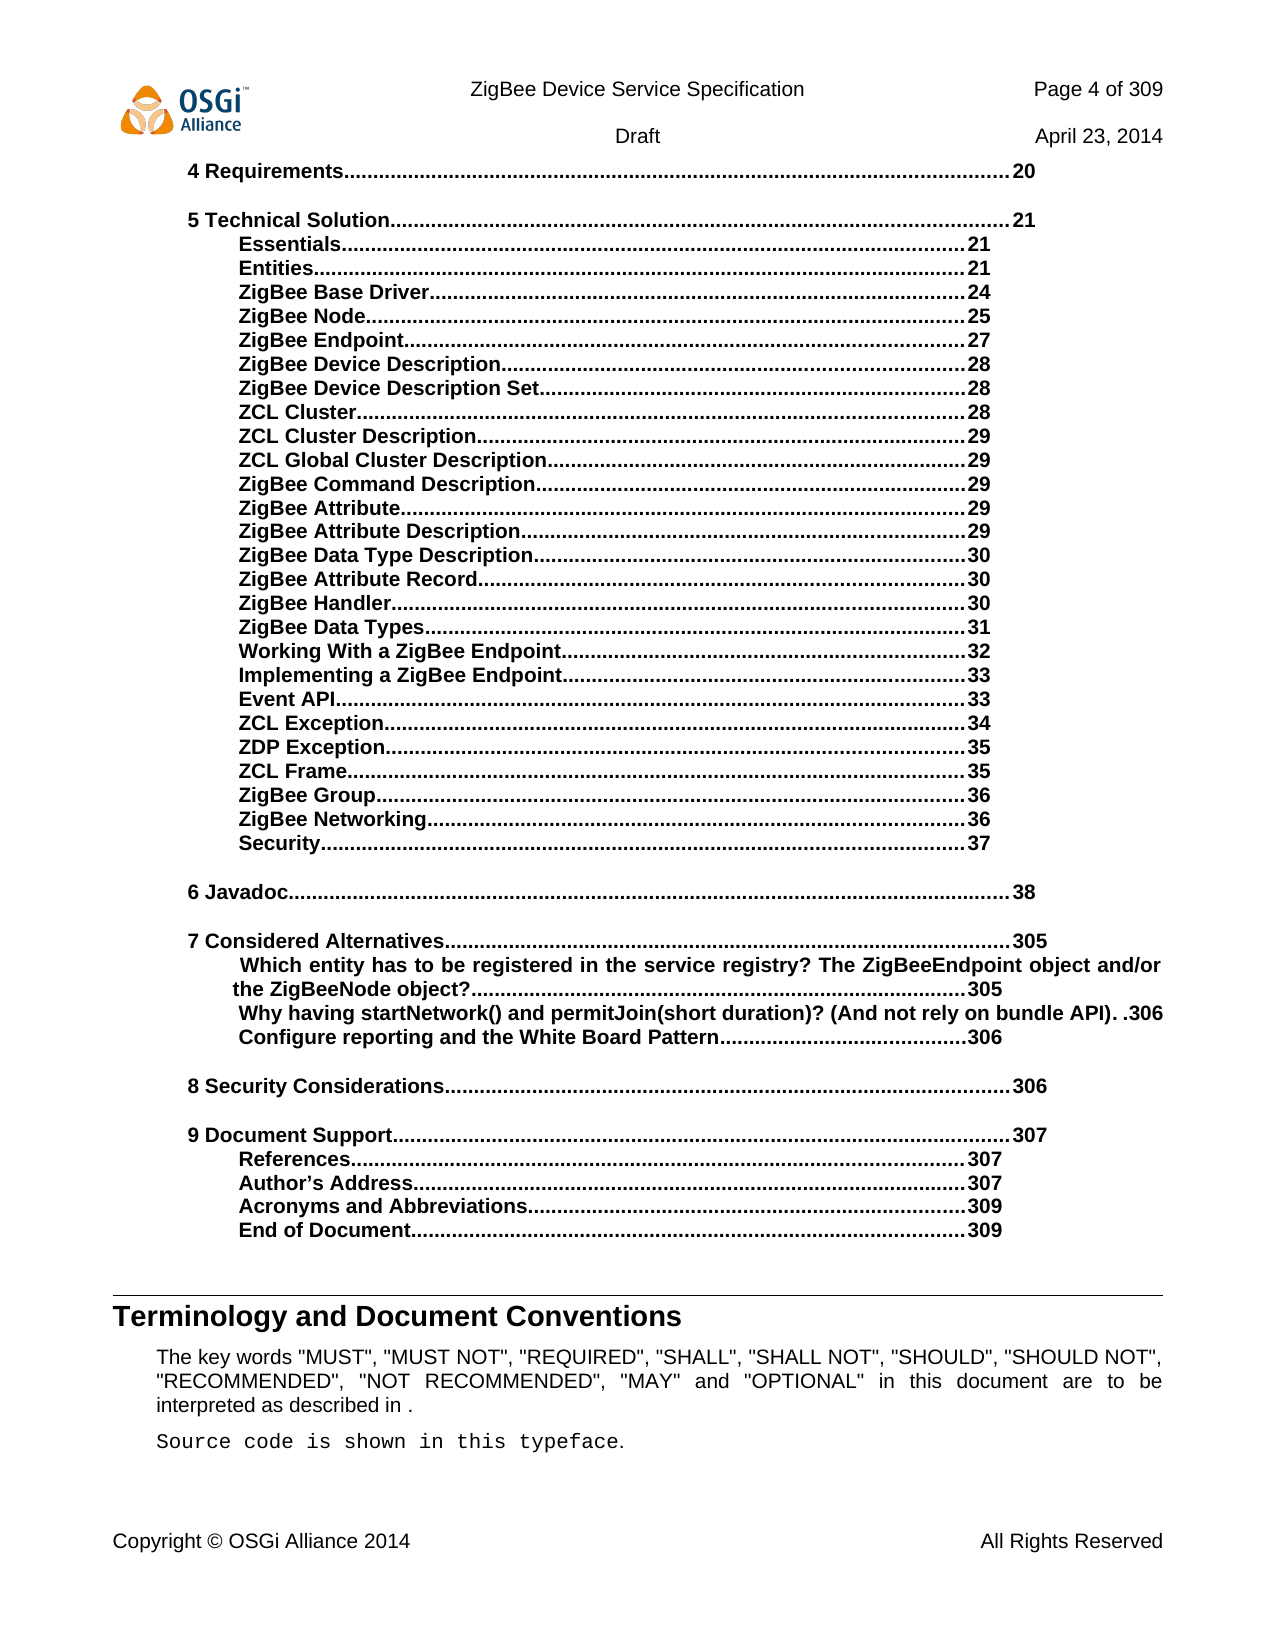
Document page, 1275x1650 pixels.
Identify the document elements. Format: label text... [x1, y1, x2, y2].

text ZigBee Command Description 29 [232, 471, 1163, 495]
text ZCL Frame 35 [232, 759, 1163, 783]
text ZigBee Attribute Record 30 [232, 567, 1163, 591]
text Entities 21 [232, 256, 1163, 280]
text Security 37 [232, 831, 1163, 855]
text Working With a ZigBee Endpoint 32 [232, 639, 1163, 663]
text ZigBee Endpoint 27 [232, 328, 1163, 352]
text References 307 [232, 1146, 1163, 1170]
text 7 Considered Alternatives 305 [187, 929, 1163, 953]
text ZigBee Device Description Set 28 [232, 376, 1163, 399]
text Which entity has to be registered in the service registry? The ZigBeeEndpoint object and/or the ZigBeeNode object? 305 [232, 953, 1163, 1001]
text End of Document 309 [232, 1218, 1163, 1242]
text ZigBee Node 25 [232, 304, 1163, 328]
text ZDP Exception 35 [232, 735, 1163, 759]
text Acronyms and Abbreviations 309 [232, 1194, 1163, 1218]
text Configure reporting and the White Board Pattern 306 [232, 1024, 1163, 1048]
text Implementing a ZigBee Endpoint 33 [232, 663, 1163, 687]
text 9 Document Support 307 [187, 1122, 1163, 1146]
text Essentials 21 [232, 232, 1163, 256]
text Source code is shown in this typeface. [156, 1429, 1163, 1455]
text 6 Javadoc 38 [187, 880, 1163, 904]
text ZigBee Handler 30 [232, 591, 1163, 615]
text 5 Technical Solution 21 [187, 208, 1163, 232]
text ZigBee Group 36 [232, 783, 1163, 807]
text Event API 33 [232, 687, 1163, 711]
text ZigBee Device Description 28 [232, 352, 1163, 376]
text ZCL Cluster 28 [232, 399, 1163, 423]
text The key words "MUST", "MUST NOT", "REQUIRED", "SHALL", "SHALL NOT", "SHOULD", "SHOULD NOT", "RECOMMENDED", "NOT RECOMMENDED", "MAY" and "OPTIONAL" in this document are to be interpreted as described in 8. [156, 1344, 1163, 1416]
text ZCL Cluster Description 29 [232, 423, 1163, 447]
text ZigBee Data Type Description 30 [232, 543, 1163, 567]
text ZCL Global Cluster Description 29 [232, 447, 1163, 471]
picture [113, 78, 257, 142]
text Why having startNetwork() and permitJoin(short duration)? (And not rely on bundle API) 306 [232, 1001, 1163, 1024]
text ZCL Exception 34 [232, 711, 1163, 735]
text 4 Requirements 20 [187, 159, 1163, 183]
text 8 Security Considerations 306 [187, 1073, 1163, 1097]
text ZigBee Attribute 29 [232, 495, 1163, 519]
text Author’s Address 307 [232, 1170, 1163, 1194]
subtitle Terminology and Document Conventions [112, 1296, 1163, 1332]
text ZigBee Base Driver 24 [232, 280, 1163, 304]
text ZigBee Data Types 31 [232, 615, 1163, 639]
text ZigBee Attribute Description 29 [232, 519, 1163, 543]
text ZigBee Networking 36 [232, 807, 1163, 831]
